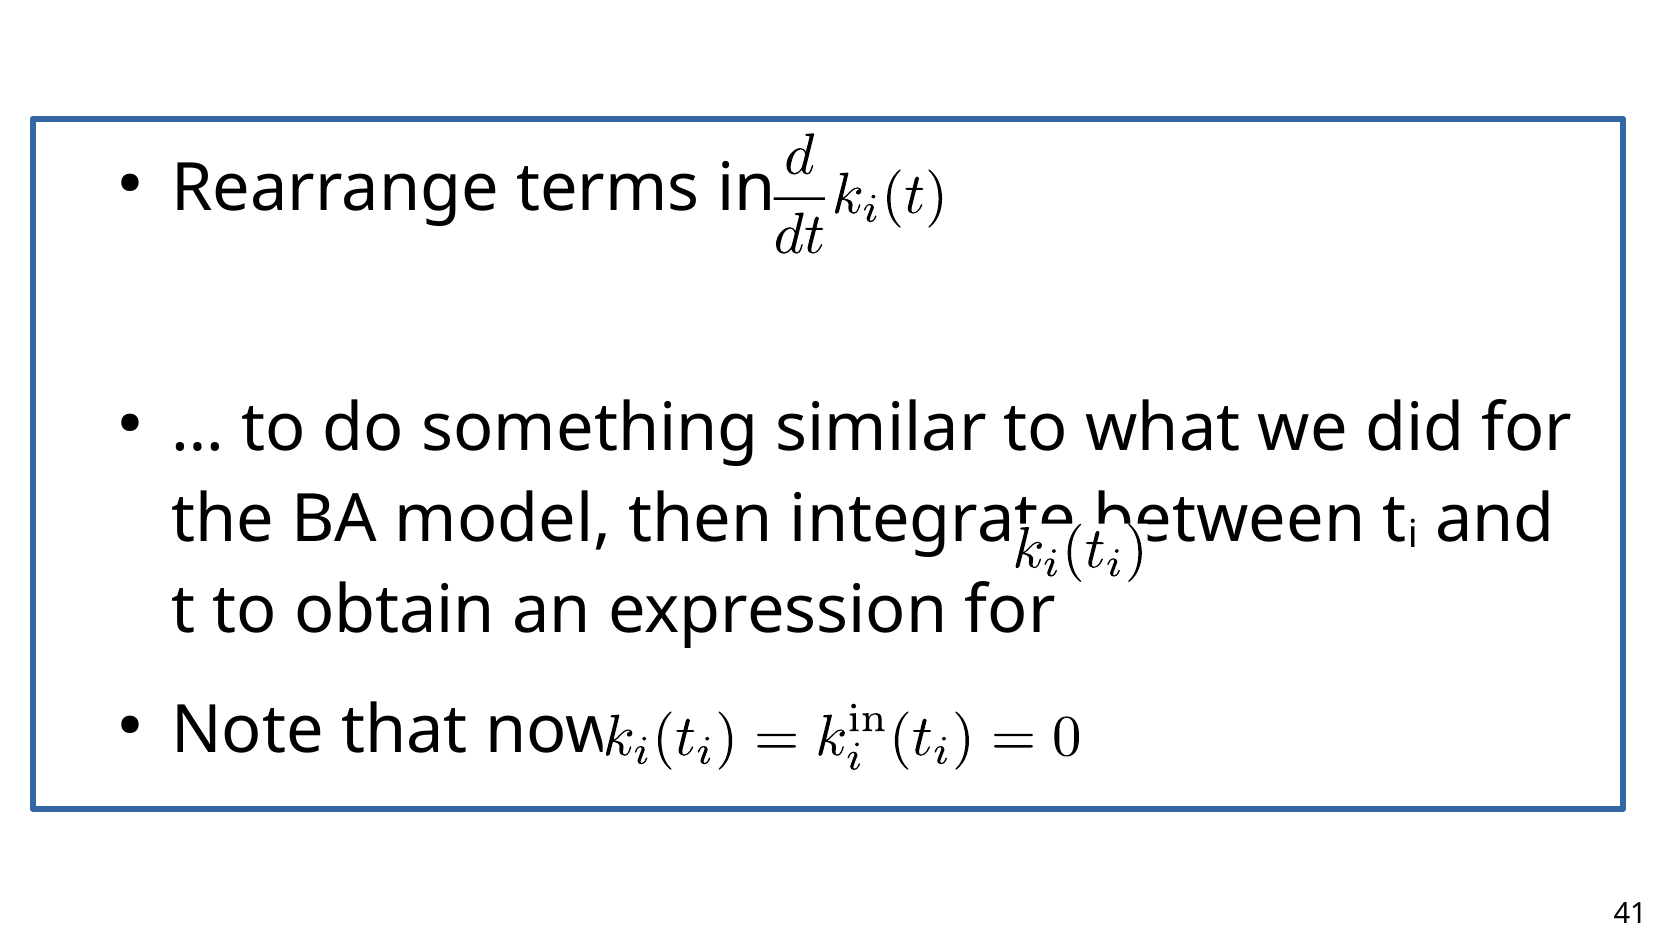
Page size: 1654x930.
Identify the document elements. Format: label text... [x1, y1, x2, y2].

text_box [773, 133, 948, 254]
list Rearrange terms in … to do something similar to what we did for the BA model, then integrate between ti and t to obtain an expression for Note that now [100, 138, 1588, 794]
text_box [602, 703, 1082, 771]
text_box [1012, 523, 1148, 582]
